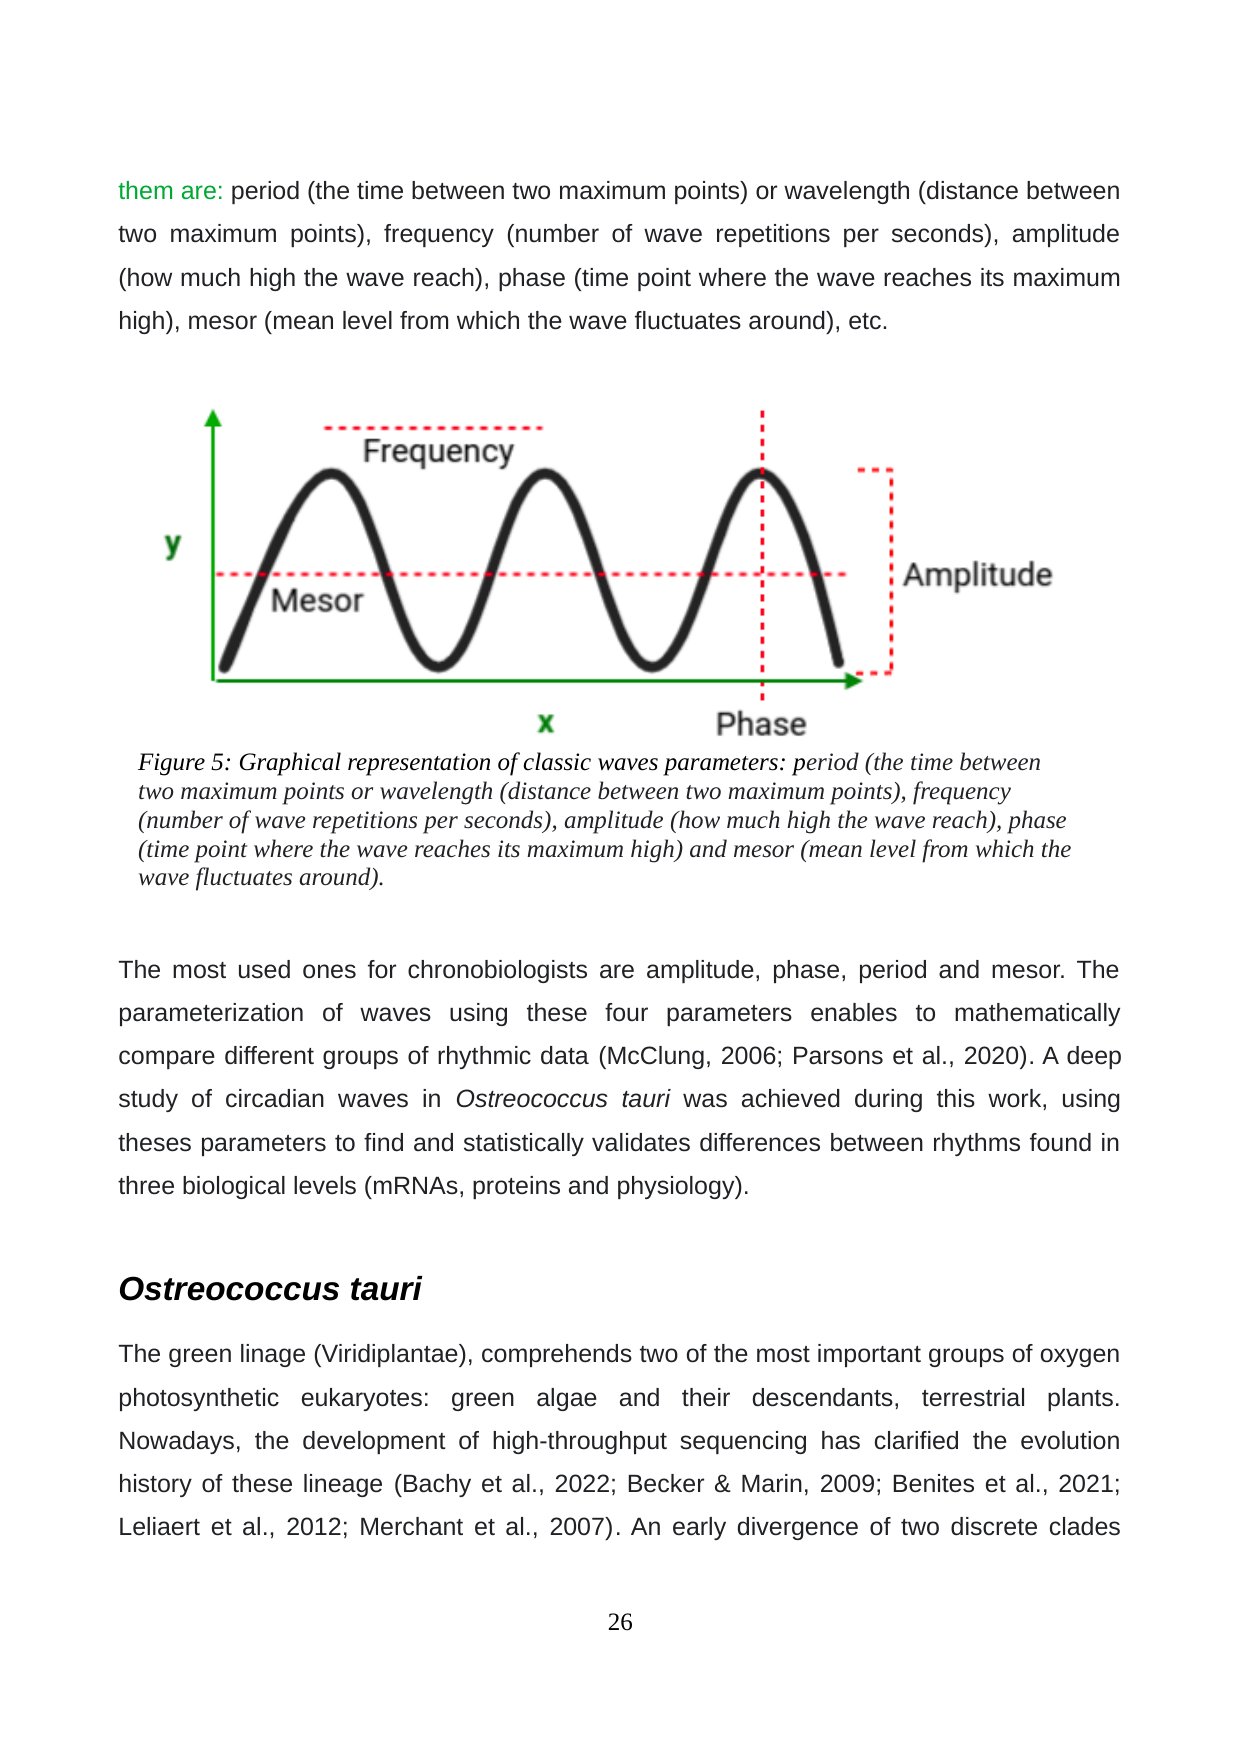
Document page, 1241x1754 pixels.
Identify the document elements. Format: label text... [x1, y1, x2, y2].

text The most used ones for chronobiologists are amplitude, phase, period and mesor. The parameterization of waves using these four parameters enables to mathematically compare different groups of rhythmic data (McClung, 2006; Parsons et al., 2020)⁠⁠. A deep study of circadian waves in Ostreococcus tauri was achieved during this work, using theses parameters to find and statistically validates differences between rhythms found in three biological levels (mRNAs, proteins and physiology). [118, 955, 1122, 1199]
text The green linage (Viridiplantae), comprehends two of the most important groups of oxygen photosynthetic eukaryotes: green algae and their descendants, terrestrial plants. Nowadays, the development of high-throughput sequencing has clarified the evolution history of these lineage (Bachy et al., 2022; Becker & Marin, 2009; Benites et al., 2021; Leliaert et al., 2012; Merchant et al., 2007)⁠. An early divergence of two discrete clades [118, 1339, 1122, 1541]
text Figure 5: Graphical representation of classic waves parameters: period (the time between two maximum points or wavelength (distance between two maximum points), frequency (number of wave repetitions per seconds), amplitude (how much high the wave reach), phase (time point where the wave reaches its maximum high) and mesor (mean level from which the wave fluctuates around). [138, 398, 1083, 891]
subtitle Ostreococcus tauri [118, 1269, 1122, 1308]
text them are: period (the time between two maximum points) or wavelength (distance between two maximum points), frequency (number of wave repetitions per seconds), amplitude (how much high the wave reach), phase (time point where the wave reaches its maximum high), mesor (mean level from which the wave fluctuates around), etc. [118, 176, 1122, 334]
picture [356, 631, 912, 748]
